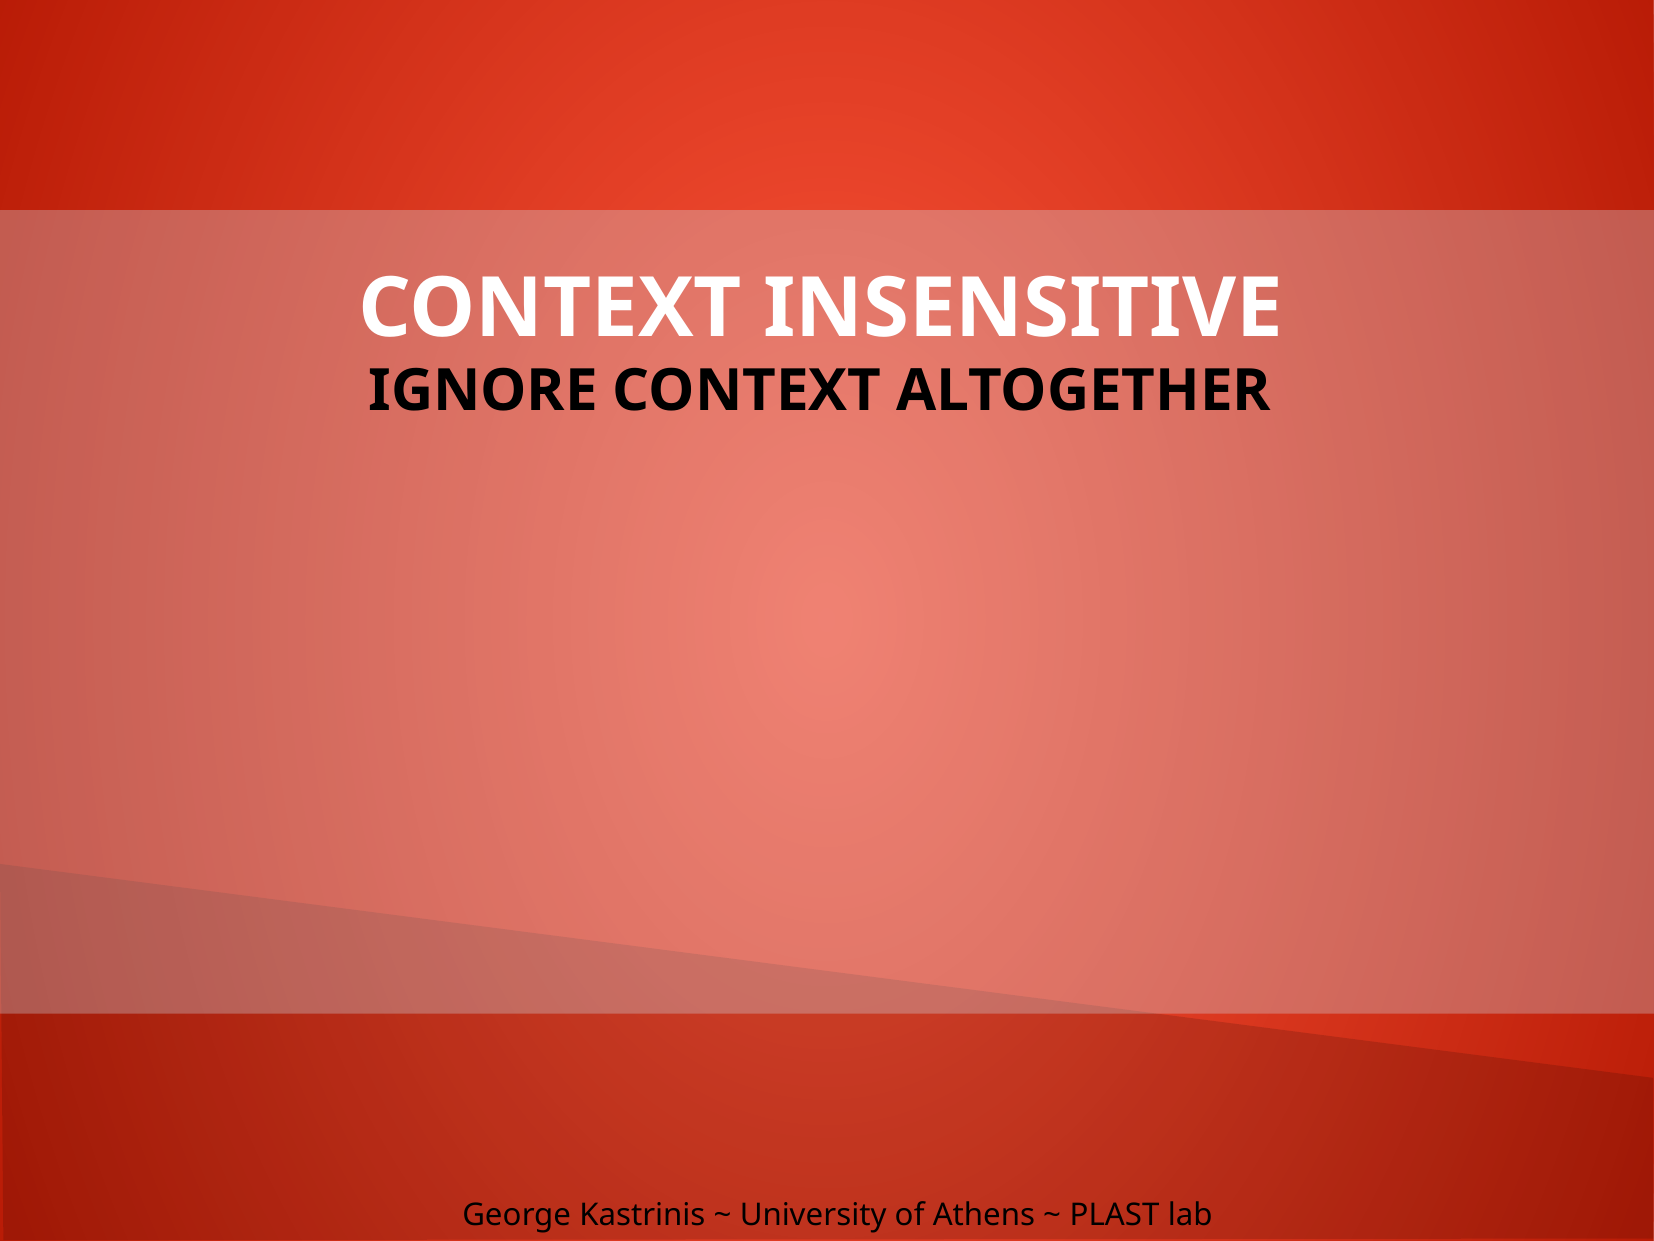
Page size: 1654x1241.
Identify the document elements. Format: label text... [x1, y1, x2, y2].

text_box [0, 210, 1654, 1014]
text_box George Kastrinis ~ University of Athens ~ PLAST lab [447, 1185, 1207, 1236]
text_box CONTEXT INSENSITIVE [343, 240, 1310, 349]
text_box IGNORE CONTEXT ALTOGETHER [353, 340, 1300, 431]
